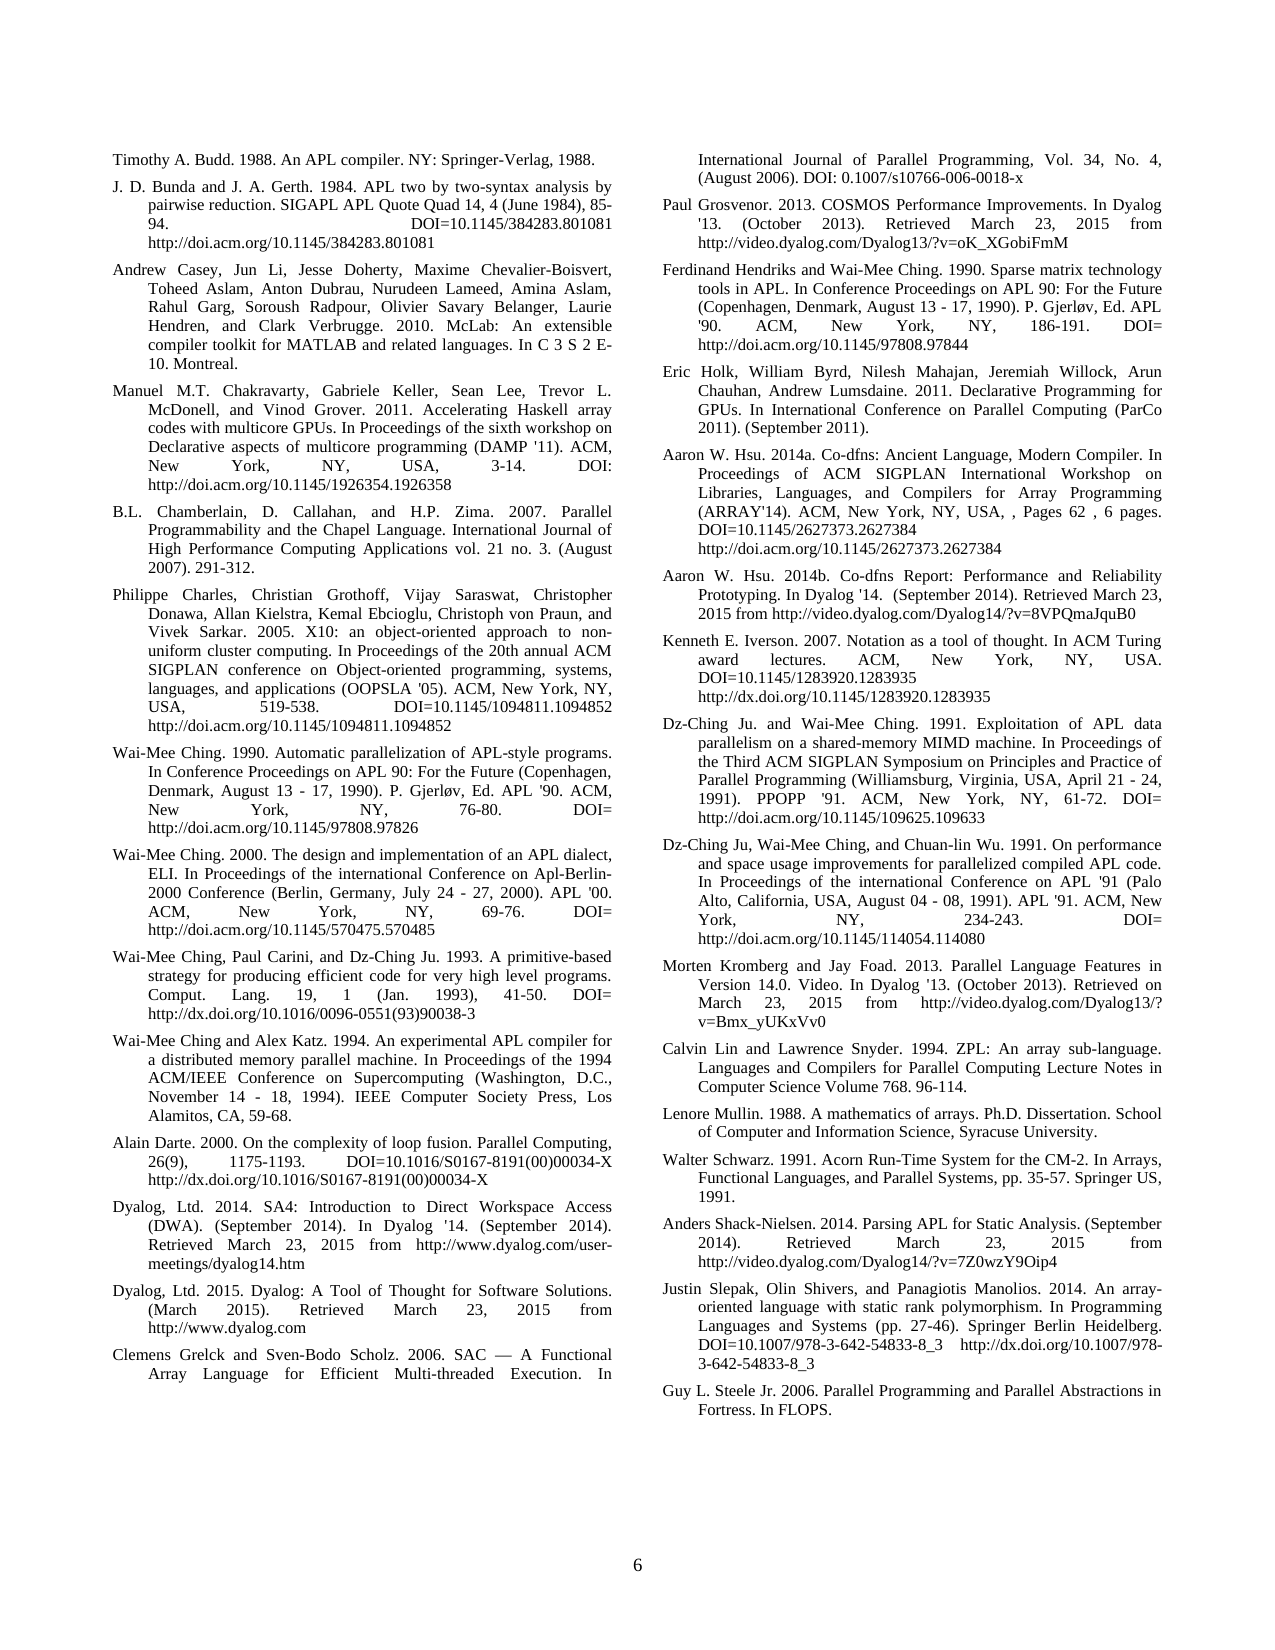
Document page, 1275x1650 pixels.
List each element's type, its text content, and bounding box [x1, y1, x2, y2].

text Wai-Mee Ching. 2000. The design and implementation of an APL dialect, ELI. In Proceedings of the international Conference on Apl-Berlin-2000 Conference (Berlin, Germany, July 24 - 27, 2000). APL '00. ACM, New York, NY, 69-76. DOI= http://doi.acm.org/10.1145/570475.570485 [112, 846, 612, 939]
text Paul Grosvenor. 2013. COSMOS Performance Improvements. In Dyalog '13. (October 2013). Retrieved March 23, 2015 from http://video.dyalog.com/Dyalog13/?v=oK_XGobiFmM [662, 196, 1162, 252]
text Dz-Ching Ju, Wai-Mee Ching, and Chuan-lin Wu. 1991. On performance and space usage improvements for parallelized compiled APL code. In Proceedings of the international Conference on APL '91 (Palo Alto, California, USA, August 04 - 08, 1991). APL '91. ACM, New York, NY, 234-243. DOI= http://doi.acm.org/10.1145/114054.114080 [662, 835, 1162, 948]
text Aaron W. Hsu. 2014a. Co-dfns: Ancient Language, Modern Compiler. In Proceedings of ACM SIGPLAN International Workshop on Libraries, Languages, and Compilers for Array Programming (ARRAY'14). ACM, New York, NY, USA, , Pages 62 , 6 pages. DOI=10.1145/2627373.2627384 http://doi.acm.org/10.1145/2627373.2627384 [662, 446, 1162, 558]
text Aaron W. Hsu. 2014b. Co-dfns Report: Performance and Reliability Prototyping. In Dyalog '14. (September 2014). Retrieved March 23, 2015 from http://video.dyalog.com/Dyalog14/?v=8VPQmaJquB0 [662, 567, 1162, 623]
text J. D. Bunda and J. A. Gerth. 1984. APL two by two-syntax analysis by pairwise reduction. SIGAPL APL Quote Quad 14, 4 (June 1984), 85-94. DOI=10.1145/384283.801081 http://doi.acm.org/10.1145/384283.801081 [112, 177, 612, 252]
text Morten Kromberg and Jay Foad. 2013. Parallel Language Features in Version 14.0. Video. In Dyalog '13. (October 2013). Retrieved on March 23, 2015 from http://video.dyalog.com/Dyalog13/?v=Bmx_yUKxVv0 [662, 956, 1162, 1031]
text Alain Darte. 2000. On the complexity of loop fusion. Parallel Computing, 26(9), 1175-1193. DOI=10.1016/S0167-8191(00)00034-X http://dx.doi.org/10.1016/S0167-8191(00)00034-X [112, 1133, 612, 1189]
text B.L. Chamberlain, D. Callahan, and H.P. Zima. 2007. Parallel Programmability and the Chapel Language. International Journal of High Performance Computing Applications vol. 21 no. 3. (August 2007). 291-312. [112, 502, 612, 577]
text International Journal of Parallel Programming, Vol. 34, No. 4, (August 2006). DOI: 0.1007/s10766-006-0018-x [662, 150, 1162, 187]
text Timothy A. Budd. 1988. An APL compiler. NY: Springer-Verlag, 1988. [112, 150, 612, 169]
text Walter Schwarz. 1991. Acorn Run-Time System for the CM-2. In Arrays, Functional Languages, and Parallel Systems, pp. 35-57. Springer US, 1991. [662, 1150, 1162, 1206]
text Clemens Grelck and Sven-Bodo Scholz. 2006. SAC — A Functional Array Language for Efficient Multi-threaded Execution. In [112, 1346, 612, 1383]
text Eric Holk, William Byrd, Nilesh Mahajan, Jeremiah Willock, Arun Chauhan, Andrew Lumsdaine. 2011. Declarative Programming for GPUs. In International Conference on Parallel Computing (ParCo 2011). (September 2011). [662, 362, 1162, 437]
text Dyalog, Ltd. 2014. SA4: Introduction to Direct Workspace Access (DWA). (September 2014). In Dyalog '14. (September 2014). Retrieved March 23, 2015 from http://www.dyalog.com/user-meetings/dyalog14.htm [112, 1198, 612, 1273]
text Philippe Charles, Christian Grothoff, Vijay Saraswat, Christopher Donawa, Allan Kielstra, Kemal Ebcioglu, Christoph von Praun, and Vivek Sarkar. 2005. X10: an object-oriented approach to non-uniform cluster computing. In Proceedings of the 20th annual ACM SIGPLAN conference on Object-oriented programming, systems, languages, and applications (OOPSLA '05). ACM, New York, NY, USA, 519-538. DOI=10.1145/1094811.1094852 http://doi.acm.org/10.1145/1094811.1094852 [112, 585, 612, 735]
text Dz-Ching Ju. and Wai-Mee Ching. 1991. Exploitation of APL data parallelism on a shared-memory MIMD machine. In Proceedings of the Third ACM SIGPLAN Symposium on Principles and Practice of Parallel Programming (Williamsburg, Virginia, USA, April 21 - 24, 1991). PPOPP '91. ACM, New York, NY, 61-72. DOI= http://doi.acm.org/10.1145/109625.109633 [662, 714, 1162, 827]
text Manuel M.T. Chakravarty, Gabriele Keller, Sean Lee, Trevor L. McDonell, and Vinod Grover. 2011. Accelerating Haskell array codes with multicore GPUs. In Proceedings of the sixth workshop on Declarative aspects of multicore programming (DAMP '11). ACM, New York, NY, USA, 3-14. DOI: http://doi.acm.org/10.1145/1926354.1926358 [112, 381, 612, 494]
text Guy L. Steele Jr. 2006. Parallel Programming and Parallel Abstractions in Fortress. In FLOPS. [662, 1381, 1162, 1419]
text Ferdinand Hendriks and Wai-Mee Ching. 1990. Sparse matrix technology tools in APL. In Conference Proceedings on APL 90: For the Future (Copenhagen, Denmark, August 13 - 17, 1990). P. Gjerløv, Ed. APL '90. ACM, New York, NY, 186-191. DOI= http://doi.acm.org/10.1145/97808.97844 [662, 260, 1162, 354]
text Andrew Casey, Jun Li, Jesse Doherty, Maxime Chevalier-Boisvert, Toheed Aslam, Anton Dubrau, Nurudeen Lameed, Amina Aslam, Rahul Garg, Soroush Radpour, Olivier Savary Belanger, Laurie Hendren, and Clark Verbrugge. 2010. McLab: An extensible compiler toolkit for MATLAB and related languages. In C 3 S 2 E-10. Montreal. [112, 260, 612, 373]
text Dyalog, Ltd. 2015. Dyalog: A Tool of Thought for Software Solutions. (March 2015). Retrieved March 23, 2015 from http://www.dyalog.com [112, 1281, 612, 1337]
text Lenore Mullin. 1988. A mathematics of arrays. Ph.D. Dissertation. School of Computer and Information Science, Syracuse University. [662, 1104, 1162, 1142]
text Wai-Mee Ching and Alex Katz. 1994. An experimental APL compiler for a distributed memory parallel machine. In Proceedings of the 1994 ACM/IEEE Conference on Supercomputing (Washington, D.C., November 14 - 18, 1994). IEEE Computer Society Press, Los Alamitos, CA, 59-68. [112, 1031, 612, 1125]
text Wai-Mee Ching, Paul Carini, and Dz-Ching Ju. 1993. A primitive-based strategy for producing efficient code for very high level programs. Comput. Lang. 19, 1 (Jan. 1993), 41-50. DOI= http://dx.doi.org/10.1016/0096-0551(93)90038-3 [112, 948, 612, 1023]
text Wai-Mee Ching. 1990. Automatic parallelization of APL-style programs. In Conference Proceedings on APL 90: For the Future (Copenhagen, Denmark, August 13 - 17, 1990). P. Gjerløv, Ed. APL '90. ACM, New York, NY, 76-80. DOI= http://doi.acm.org/10.1145/97808.97826 [112, 744, 612, 837]
text Calvin Lin and Lawrence Snyder. 1994. ZPL: An array sub-language. Languages and Compilers for Parallel Computing Lecture Notes in Computer Science Volume 768. 96-114. [662, 1039, 1162, 1096]
text Justin Slepak, Olin Shivers, and Panagiotis Manolios. 2014. An array-oriented language with static rank polymorphism. In Programming Languages and Systems (pp. 27-46). Springer Berlin Heidelberg. DOI=10.1007/978-3-642-54833-8_3 http://dx.doi.org/10.1007/978-3-642-54833-8_3 [662, 1279, 1162, 1373]
text Kenneth E. Iverson. 2007. Notation as a tool of thought. In ACM Turing award lectures. ACM, New York, NY, USA. DOI=10.1145/1283920.1283935 http://dx.doi.org/10.1145/1283920.1283935 [662, 631, 1162, 706]
text Anders Shack-Nielsen. 2014. Parsing APL for Static Analysis. (September 2014). Retrieved March 23, 2015 from http://video.dyalog.com/Dyalog14/?v=7Z0wzY9Oip4 [662, 1214, 1162, 1271]
